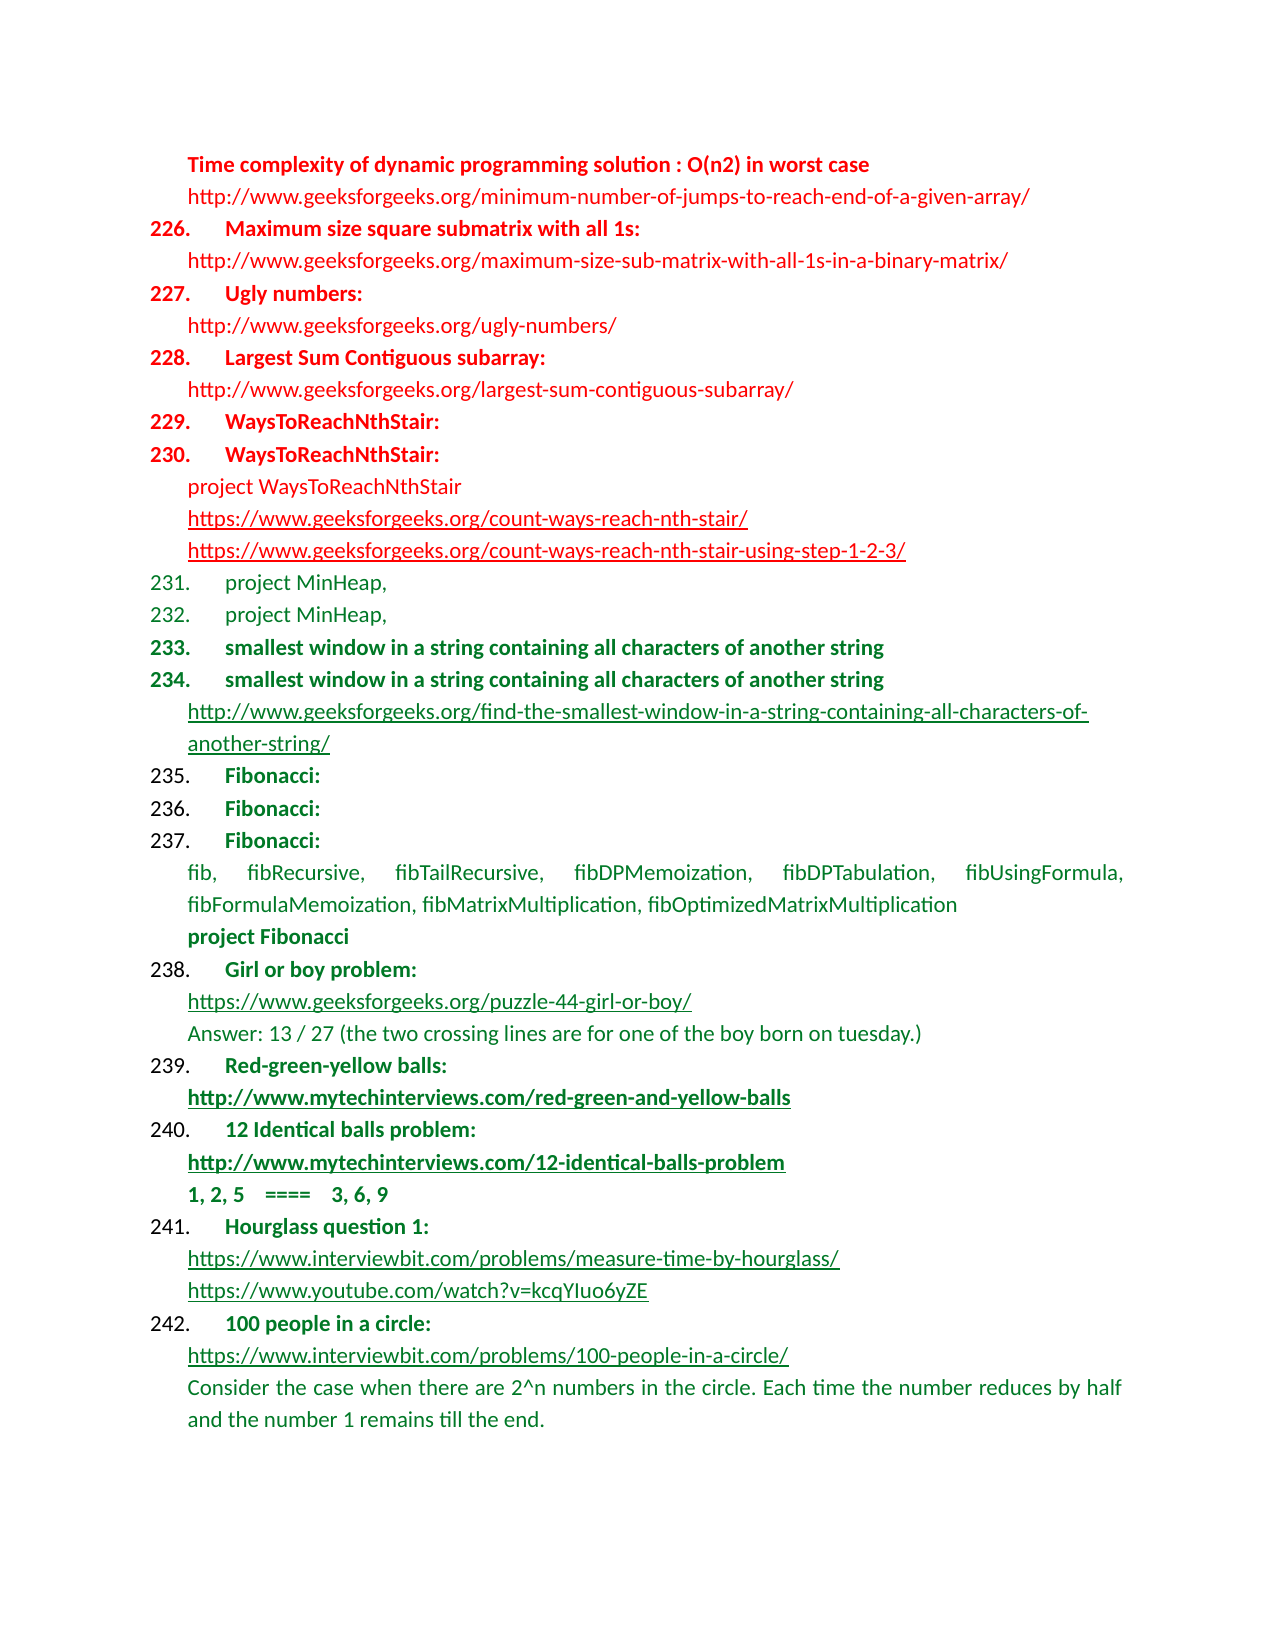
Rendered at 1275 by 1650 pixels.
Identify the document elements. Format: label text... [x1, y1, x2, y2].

list project MinHeap, [150, 601, 1125, 629]
list project WaysToReachNthStair [150, 472, 1125, 500]
list project MinHeap, [150, 568, 1125, 596]
list https://www.geeksforgeeks.org/count-ways-reach-nth-stair/ [150, 504, 1125, 532]
list https://www.youtube.com/watch?v=kcqYIuo6yZE [150, 1277, 1125, 1304]
list http://www.geeksforgeeks.org/maximum-size-sub-matrix-with-all-1s-in-a-binary-matrix/ [150, 247, 1125, 274]
list 12 Identical balls problem: [150, 1116, 1125, 1144]
list https://www.geeksforgeeks.org/puzzle-44-girl-or-boy/ [150, 987, 1125, 1015]
list Consider the case when there are 2^n numbers in the circle. Each time the number reduces by half and the number 1 remains till the end. [150, 1373, 1125, 1433]
list smallest window in a string containing all characters of another string [150, 633, 1125, 661]
list http://www.geeksforgeeks.org/ugly-numbers/ [150, 311, 1125, 339]
list Fibonacci: [150, 794, 1125, 822]
list fib, fibRecursive, fibTailRecursive, fibDPMemoization, fibDPTabulation, fibUsingFormula, fibFormulaMemoization, fibMatrixMultiplication, fibOptimizedMatrixMultiplication [150, 858, 1125, 918]
list https://www.geeksforgeeks.org/count-ways-reach-nth-stair-using-step-1-2-3/ [150, 536, 1125, 564]
list Answer: 13 / 27 (the two crossing lines are for one of the boy born on tuesday.) [150, 1019, 1125, 1047]
list Red-green-yellow balls: [150, 1051, 1125, 1079]
list https://www.interviewbit.com/problems/measure-time-by-hourglass/ [150, 1244, 1125, 1272]
list Hourglass question 1: [150, 1212, 1125, 1240]
list Largest Sum Contiguous subarray: [150, 343, 1125, 371]
list http://www.geeksforgeeks.org/minimum-number-of-jumps-to-reach-end-of-a-given-array/ [150, 182, 1125, 210]
list Fibonacci: [150, 762, 1125, 789]
list http://www.mytechinterviews.com/12-identical-balls-problem [150, 1148, 1125, 1176]
list Time complexity of dynamic programming solution : O(n2) in worst case [150, 150, 1125, 178]
list project Fibonacci [150, 922, 1125, 951]
list Girl or boy problem: [150, 955, 1125, 983]
list WaysToReachNthStair: [150, 407, 1125, 436]
list 1, 2, 5 ==== 3, 6, 9 [150, 1180, 1125, 1208]
list http://www.mytechinterviews.com/red-green-and-yellow-balls [150, 1083, 1125, 1111]
list https://www.interviewbit.com/problems/100-people-in-a-circle/ [150, 1341, 1125, 1369]
list WaysToReachNthStair: [150, 440, 1125, 468]
list http://www.geeksforgeeks.org/find-the-smallest-window-in-a-string-containing-all-characters-of-another-string/ [150, 697, 1125, 757]
list smallest window in a string containing all characters of another string [150, 665, 1125, 693]
list Ugly numbers: [150, 279, 1125, 307]
list 100 people in a circle: [150, 1309, 1125, 1337]
list Fibonacci: [150, 826, 1125, 854]
list Maximum size square submatrix with all 1s: [150, 214, 1125, 242]
list http://www.geeksforgeeks.org/largest-sum-contiguous-subarray/ [150, 375, 1125, 403]
